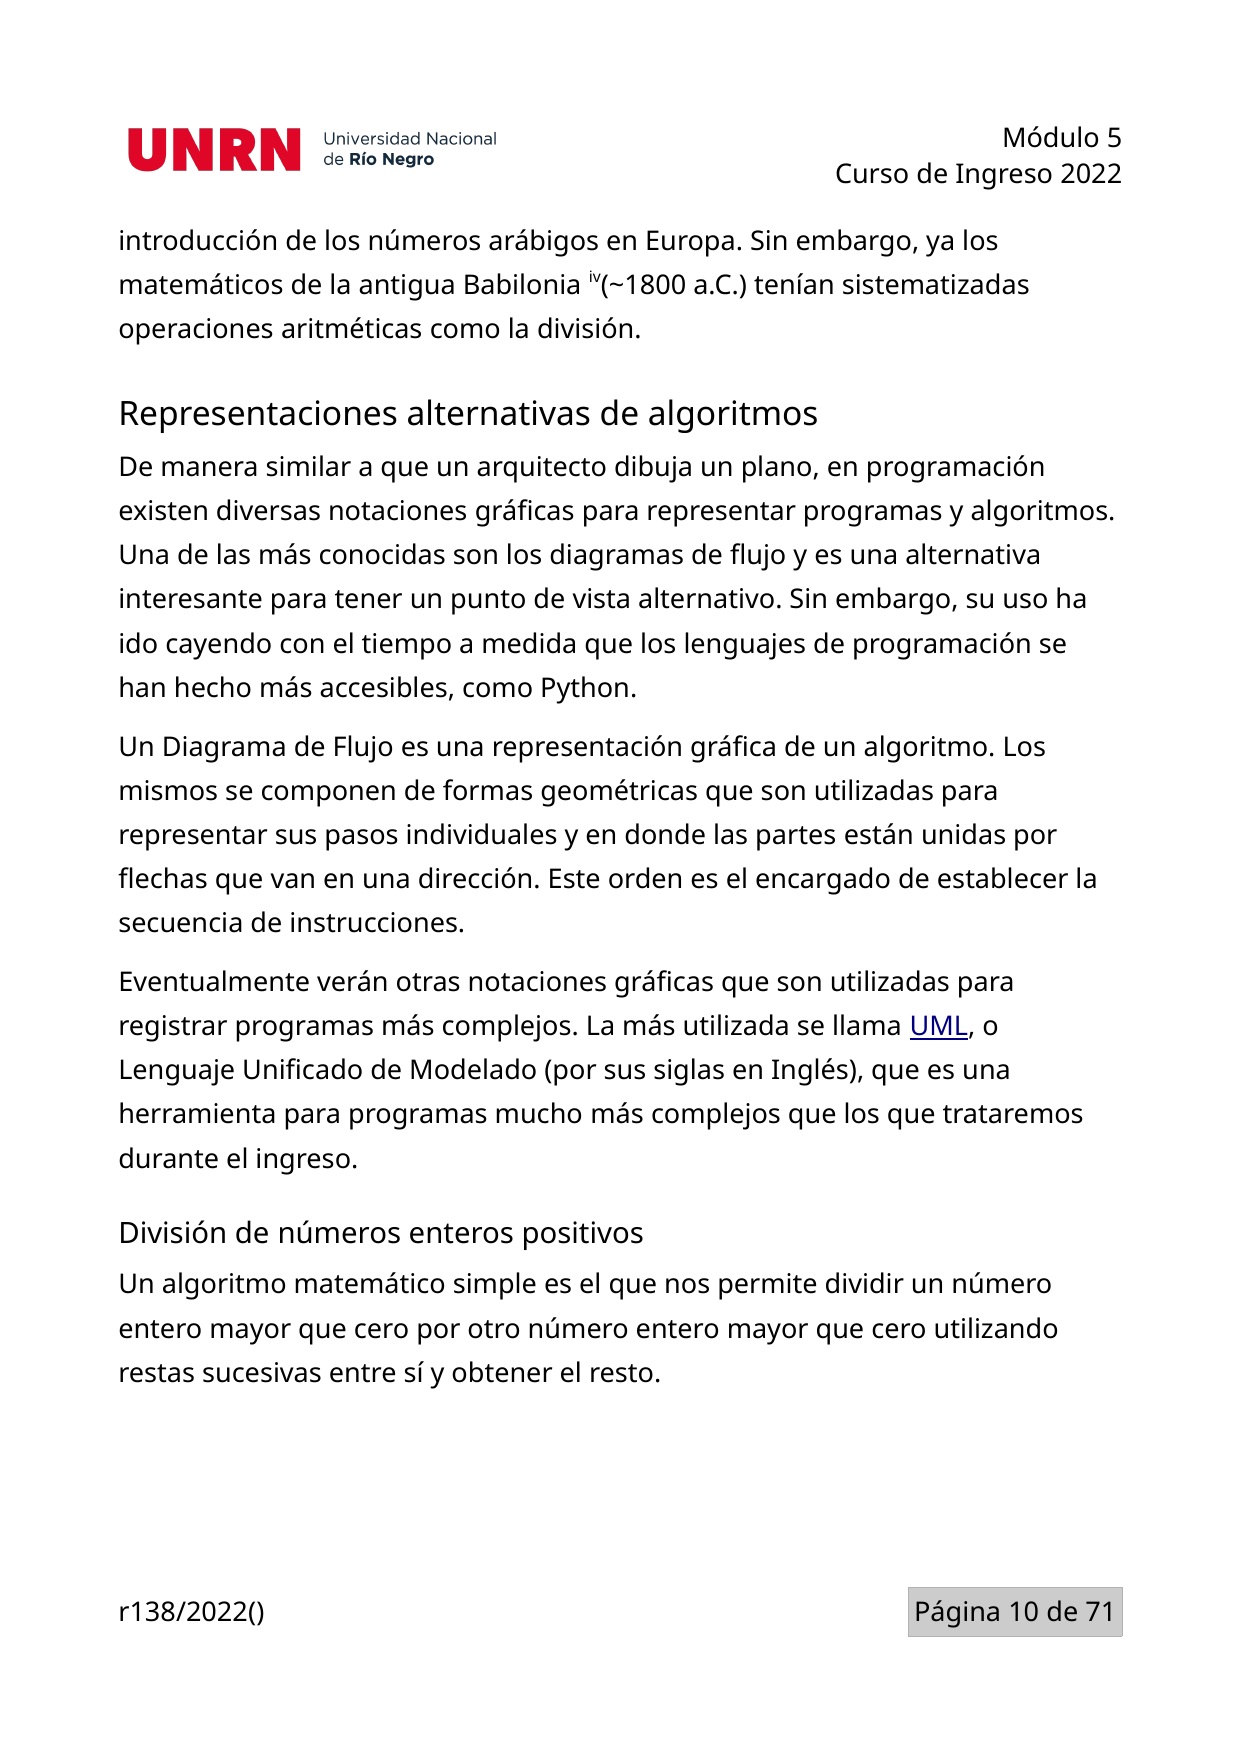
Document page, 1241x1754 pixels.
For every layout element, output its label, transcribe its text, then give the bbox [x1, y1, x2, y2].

text introducción de los números arábigos en Europa. Sin embargo, ya los matemáticos de la antigua Babilonia (~1800 a.C.) tenían sistematizadas operaciones aritméticas como la división. [118, 221, 1122, 347]
text Un algoritmo matemático simple es el que nos permite dividir un número entero mayor que cero por otro número entero mayor que cero utilizando restas sucesivas entre sí y obtener el resto. [118, 1265, 1122, 1390]
text Un Diagrama de Flujo es una representación gráfica de un algoritmo. Los mismos se componen de formas geométricas que son utilizadas para representar sus pasos individuales y en donde las partes están unidas por flechas que van en una dirección. Este orden es el encargado de establecer la secuencia de instrucciones. [118, 727, 1122, 941]
picture [118, 118, 505, 180]
subtitle División de números enteros positivos [118, 1212, 1122, 1252]
text De manera similar a que un arquitecto dibuja un plano, en programación existen diversas notaciones gráficas para representar programas y algoritmos. Una de las más conocidas son los diagramas de flujo y es una alternativa interesante para tener un punto de vista alternativo. Sin embargo, su uso ha ido cayendo con el tiempo a medida que los lenguajes de programación se han hecho más accesibles, como Python. [118, 447, 1122, 705]
subtitle Representaciones alternativas de algoritmos [118, 389, 1122, 435]
text Eventualmente verán otras notaciones gráficas que son utilizadas para registrar programas más complejos. La más utilizada se llama UML, o Lenguaje Unificado de Modelado (por sus siglas en Inglés), que es una herramienta para programas mucho más complejos que los que trataremos durante el ingreso. [118, 962, 1122, 1176]
